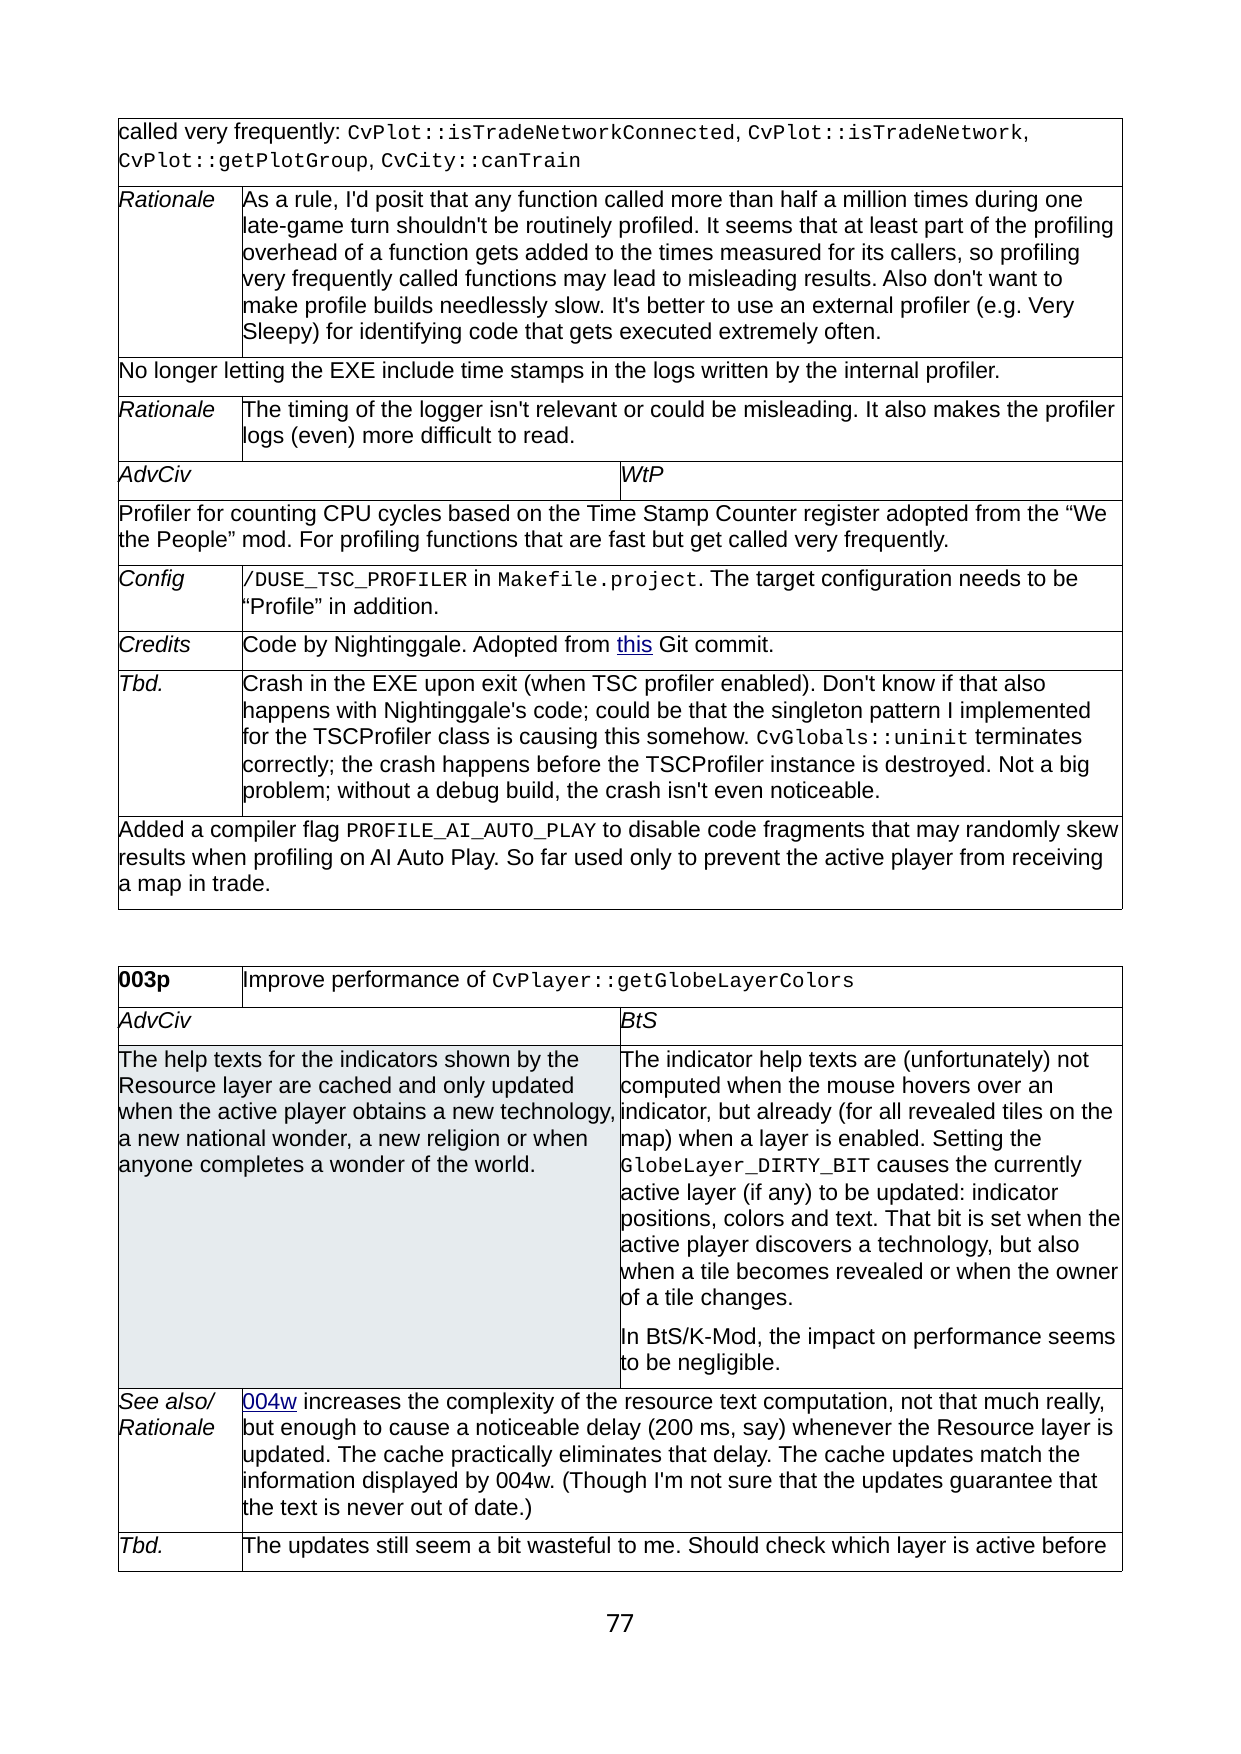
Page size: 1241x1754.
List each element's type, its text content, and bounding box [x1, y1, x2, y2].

table_cell Added a compiler flag PROFILE_AI_AUTO_PLAY to disable code fragments that may randomly skew results when profiling on AI Auto Play. So far used only to prevent the active player from receiving a map in trade. [119, 817, 1122, 909]
table_cell BtS [621, 1008, 1122, 1045]
table_cell The indicator help texts are (unfortunately) not computed when the mouse hovers over an indicator, but already (for all revealed tiles on the map) when a layer is enabled. Setting the GlobeLayer_DIRTY_BIT causes the currently active layer (if any) to be updated: indicator positions, colors and text. That bit is set when the active player discovers a technology, but also when a tile becomes revealed or when the owner of a tile changes. In BtS/K-Mod, the impact on performance seems to be negligible. [621, 1046, 1122, 1388]
table_cell Rationale [119, 187, 242, 357]
table_cell The updates still seem a bit wasteful to me. Should check which layer is active before [243, 1533, 1122, 1571]
table_cell Profiler for counting CPU cycles based on the Time Stamp Counter register adopted from the “We the People” mod. For profiling functions that are fast but get called very frequently. [119, 501, 1122, 565]
table_cell AdvCiv [119, 462, 620, 499]
table_cell Credits [119, 632, 242, 670]
table_header 003p [119, 967, 242, 1007]
table_cell /DUSE_TSC_PROFILER in Makefile.project. The target configuration needs to be “Profile” in addition. [243, 566, 1122, 631]
table_cell As a rule, I'd posit that any function called more than half a million times during one late-game turn shouldn't be routinely profiled. It seems that at least part of the profiling overhead of a function gets added to the times measured for its callers, so profiling very frequently called functions may lead to misleading results. Also don't want to make profile builds needlessly slow. It's better to use an external profiler (e.g. Very Sleepy) for identifying code that gets executed extremely often. [243, 187, 1122, 357]
table_cell AdvCiv [119, 1008, 620, 1045]
table_cell The timing of the logger isn't relevant or could be misleading. It also makes the profiler logs (even) more difficult to read. [243, 397, 1122, 461]
table_cell Tbd. [119, 671, 242, 816]
table_cell Code by Nightinggale. Adopted from this Git commit. [243, 632, 1122, 670]
table_cell Rationale [119, 397, 242, 461]
table_cell No longer letting the EXE include time stamps in the logs written by the internal profiler. [119, 358, 1122, 396]
table_header Improve performance of CvPlayer::getGlobeLayerColors [243, 967, 1122, 1007]
table_cell 004w increases the complexity of the resource text computation, not that much really, but enough to cause a noticeable delay (200 ms, say) whenever the Resource layer is updated. The cache practically eliminates that delay. The cache updates match the information displayed by 004w. (Though I'm not sure that the updates guarantee that the text is never out of date.) [243, 1389, 1122, 1532]
table_cell See also/ Rationale [119, 1389, 242, 1532]
table_cell WtP [621, 462, 1122, 499]
table_cell Crash in the EXE upon exit (when TSC profiler enabled). Don't know if that also happens with Nightinggale's code; could be that the singleton pattern I implemented for the TSCProfiler class is causing this somehow. CvGlobals::uninit terminates correctly; the crash happens before the TSCProfiler instance is destroyed. Not a big problem; without a debug build, the crash isn't even noticeable. [243, 671, 1122, 816]
table_cell Config [119, 566, 242, 631]
table_cell Tbd. [119, 1533, 242, 1571]
table_cell The help texts for the indicators shown by the Resource layer are cached and only updated when the active player obtains a new technology, a new national wonder, a new religion or when anyone completes a wonder of the world. [119, 1046, 620, 1388]
table_cell called very frequently: CvPlot::isTradeNetworkConnected, CvPlot::isTradeNetwork, CvPlot::getPlotGroup, CvCity::canTrain [119, 119, 1122, 186]
